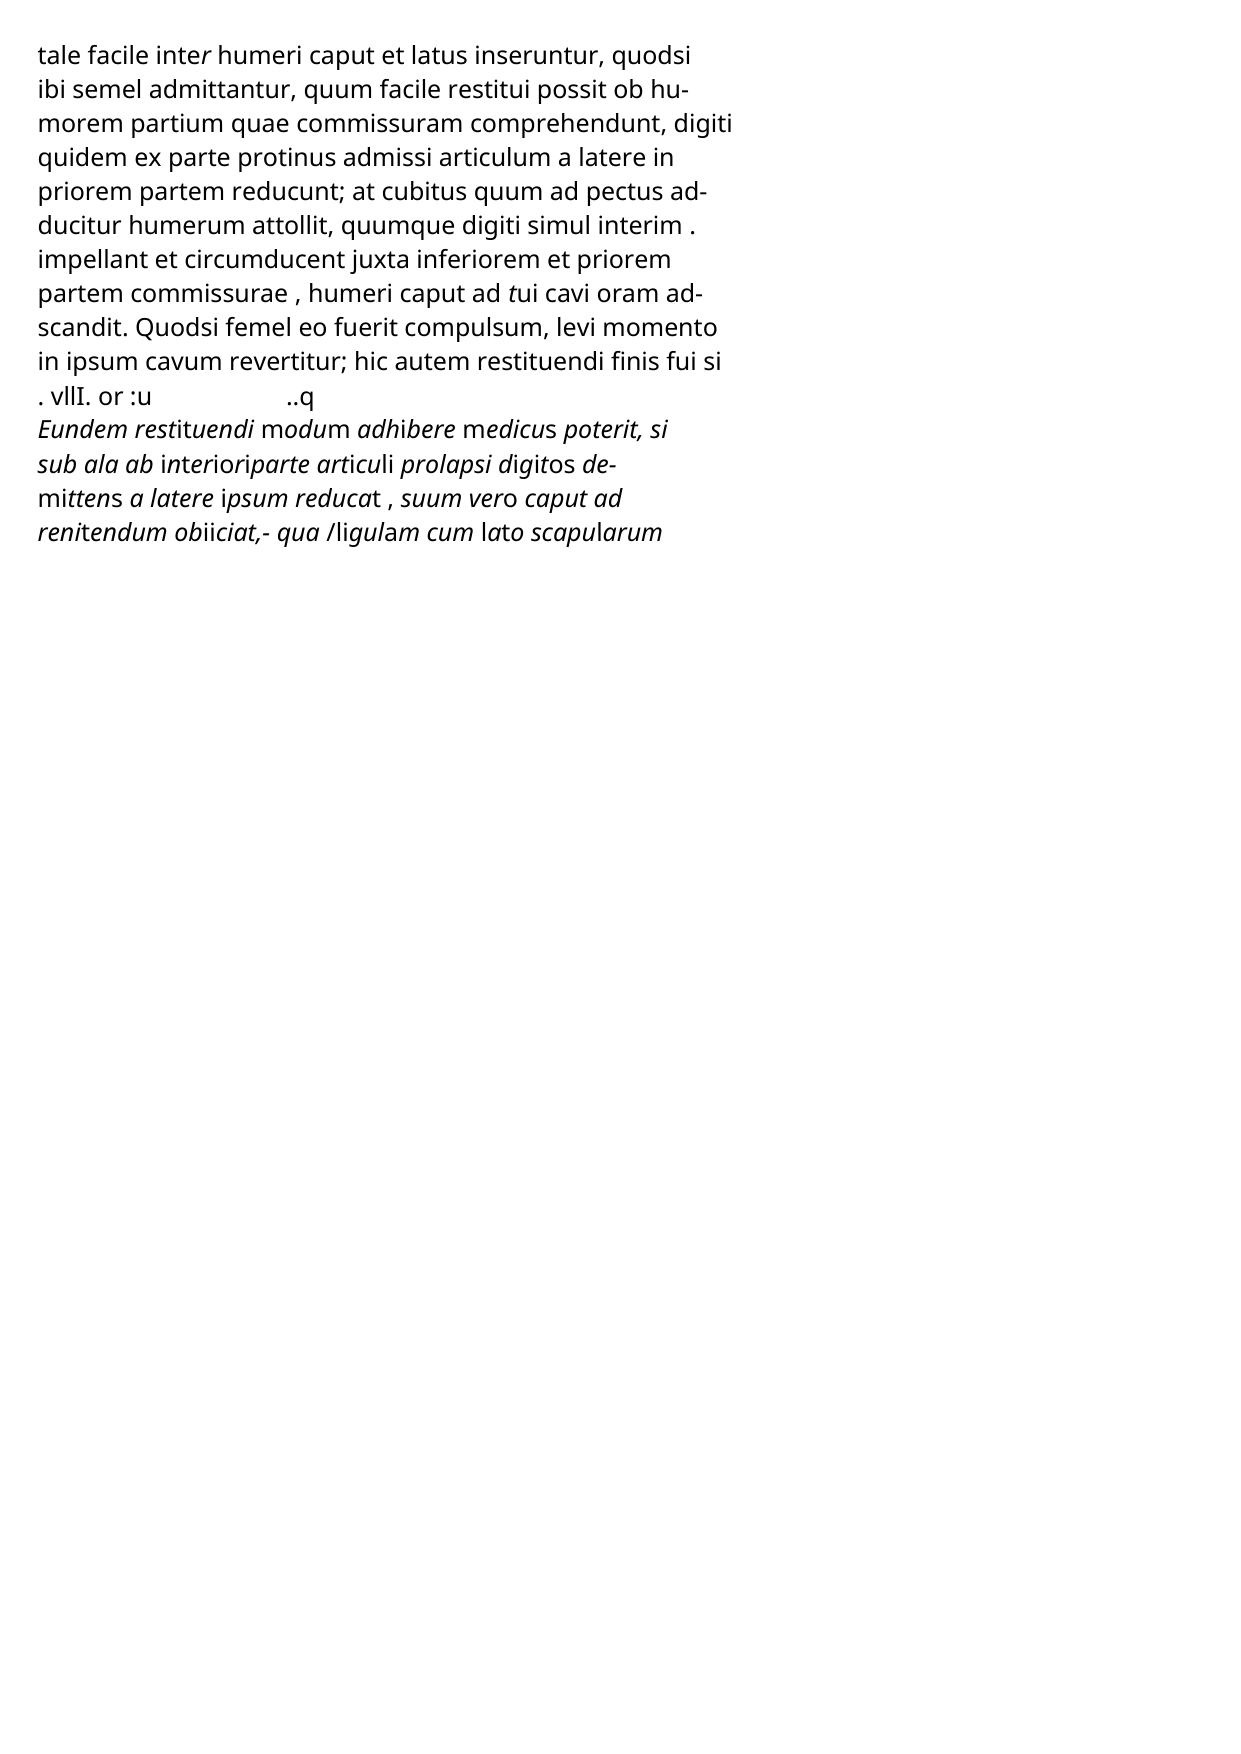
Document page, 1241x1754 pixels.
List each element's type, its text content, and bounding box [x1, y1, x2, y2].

text . vllI. or :u ..q [37, 378, 1203, 412]
text Eundem restituendi modum adhibere medicus poterit, si sub ala ab interioriparte articuli prolapsi digitos de- mittens a latere ipsum reducat , suum vero caput ad renitendum obiiciat,- qua /ligulam cum lato scapularum [37, 412, 1203, 548]
text tale facile inter humeri caput et latus inseruntur, quodsi ibi semel admittantur, quum facile restitui possit ob hu- morem partium quae commissuram comprehendunt, digiti quidem ex parte protinus admissi articulum a latere in priorem partem reducunt; at cubitus quum ad pectus ad- ducitur humerum attollit, quumque digiti simul interim . impellant et circumducent juxta inferiorem et priorem partem commissurae , humeri caput ad tui cavi oram ad- scandit. Quodsi femel eo fuerit compulsum, levi momento in ipsum cavum revertitur; hic autem restituendi finis fui si [37, 37, 1203, 378]
